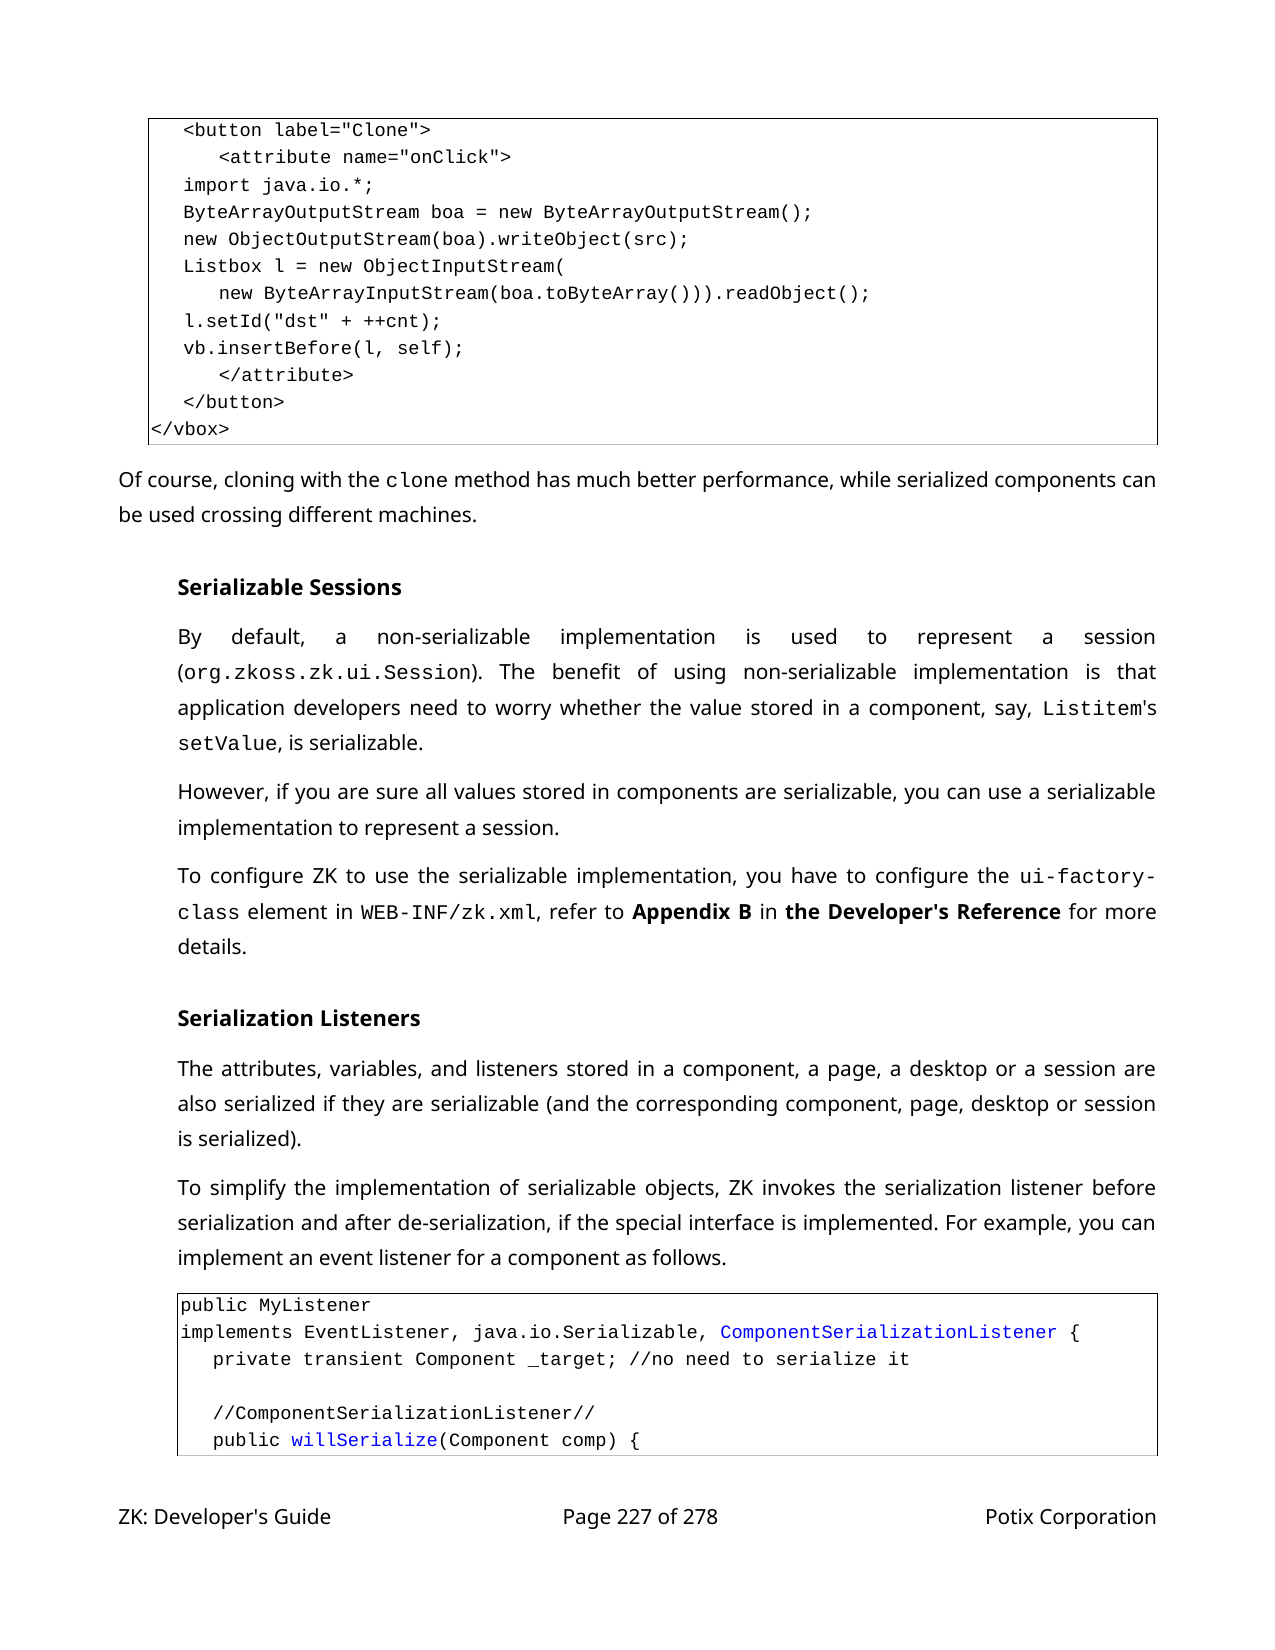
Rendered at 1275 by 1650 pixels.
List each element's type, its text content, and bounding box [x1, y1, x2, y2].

text By default, a non-serializable implementation is used to represent a session (org.zkoss.zk.ui.Session). The benefit of using non-serializable implementation is that application developers need to worry whether the value stored in a component, say, Listitem's setValue, is serializable. [177, 622, 1157, 757]
text implements EventListener, java.io.Serializable, ComponentSerializationListener { [178, 1319, 1157, 1344]
text public willSerialize(Component comp) { [178, 1428, 1157, 1455]
text import java.io.*; [149, 172, 1157, 197]
subtitle Serialization Listeners [177, 1003, 1157, 1033]
text <button label="Clone"> [149, 119, 1157, 142]
text </attribute> [149, 363, 1157, 387]
text public MyListener [178, 1294, 1157, 1317]
subtitle Serializable Sessions [177, 571, 1157, 601]
text vb.insertBefore(l, self); [149, 336, 1157, 360]
text <attribute name="onClick"> [149, 145, 1157, 169]
text new ObjectOutputStream(boa).writeObject(src); [149, 227, 1157, 251]
text Listbox l = new ObjectInputStream( [149, 254, 1157, 278]
text To configure ZK to use the serializable implementation, you have to configure the ui-factory-class element in WEB-INF/zk.xml, refer to Appendix B in the Developer's Reference for more details. [177, 861, 1157, 961]
text //ComponentSerializationListener// [178, 1401, 1157, 1425]
text private transient Component _target; //no need to serialize it [178, 1347, 1157, 1371]
text Of course, cloning with the clone method has much better performance, while serialized components can be used crossing different machines. [118, 465, 1157, 529]
text new ByteArrayInputStream(boa.toByteArray())).readObject(); [149, 281, 1157, 306]
text </button> [149, 390, 1157, 414]
text l.setId("dst" + ++cnt); [149, 308, 1157, 333]
text The attributes, variables, and listeners stored in a component, a page, a desktop or a session are also serialized if they are serializable (and the corresponding component, page, desktop or session is serialized). [177, 1054, 1157, 1152]
text ByteArrayOutputStream boa = new ByteArrayOutputStream(); [149, 200, 1157, 224]
text However, if you are sure all values stored in components are serializable, you can use a serializable implementation to represent a session. [177, 777, 1157, 841]
text To simplify the implementation of serializable objects, ZK invokes the serialization listener before serialization and after de-serialization, if the special interface is implemented. For example, you can implement an event listener for a component as follows. [177, 1173, 1157, 1272]
text </vbox> [149, 417, 1157, 444]
